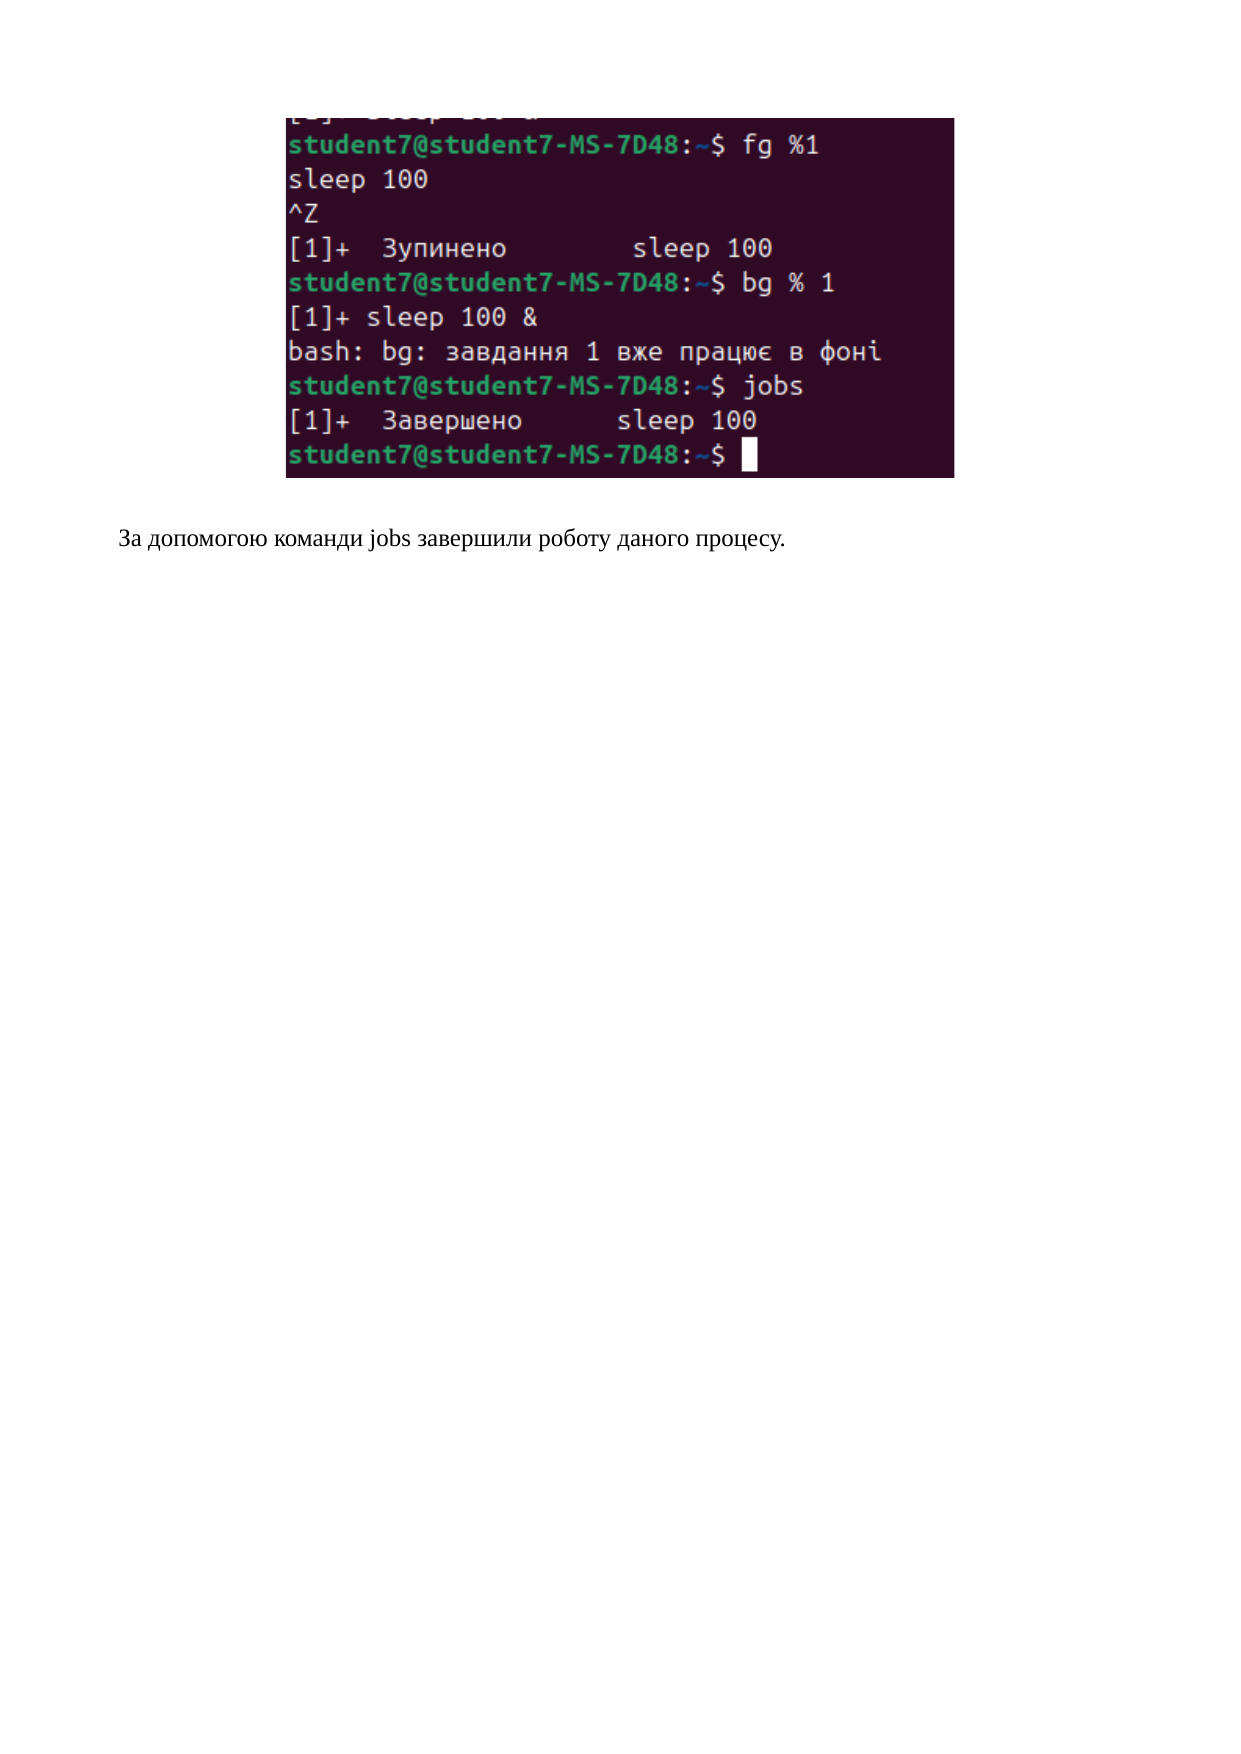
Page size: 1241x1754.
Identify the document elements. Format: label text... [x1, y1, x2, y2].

text За допомогою команди jobs завершили роботу даного процесу. [118, 523, 1122, 552]
picture [285, 118, 955, 478]
